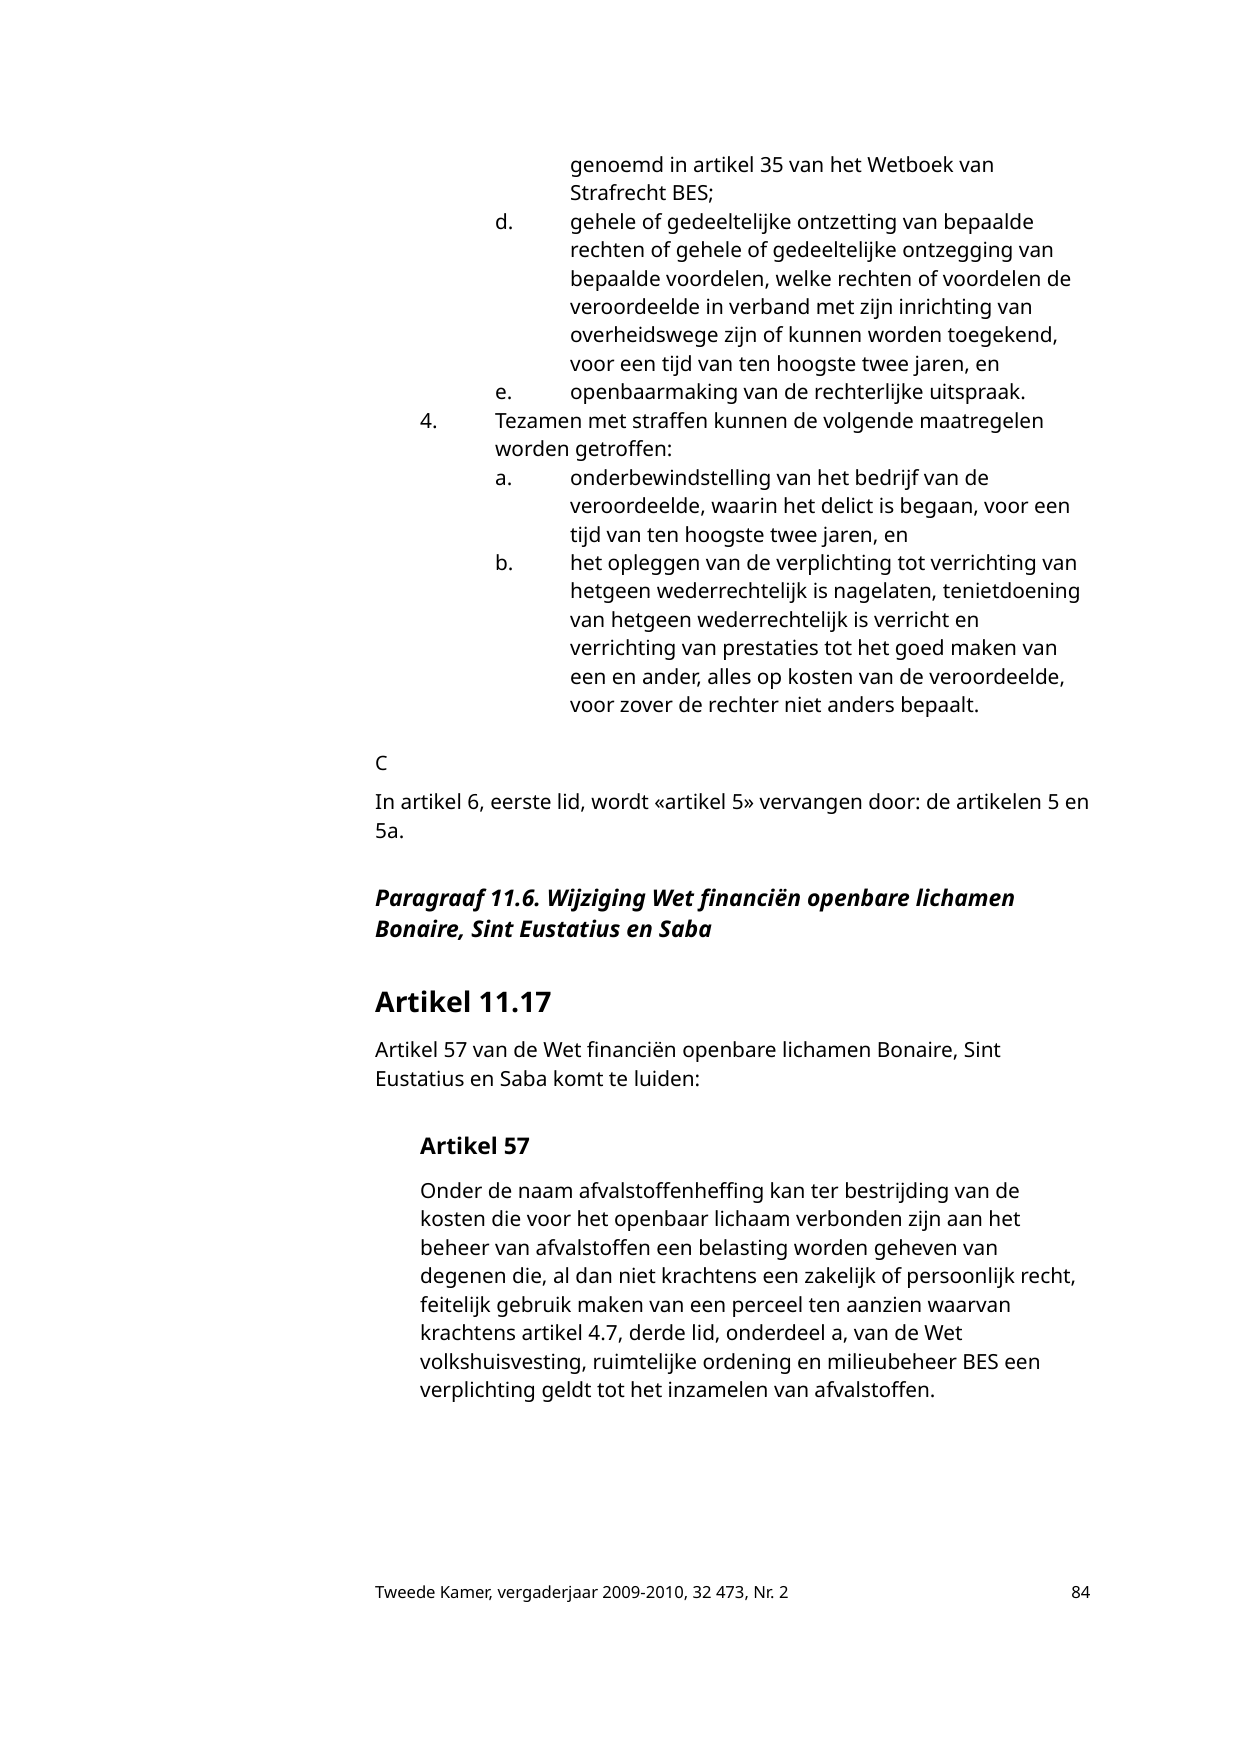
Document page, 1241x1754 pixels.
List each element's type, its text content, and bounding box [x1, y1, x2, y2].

list het opleggen van de verplichting tot verrichting van hetgeen wederrechtelijk is nagelaten, tenietdoening van hetgeen wederrechtelijk is verricht en verrichting van prestaties tot het goed maken van een en ander, alles op kosten van de veroordeelde, voor zover de rechter niet anders bepaalt. [495, 548, 1090, 719]
subtitle Artikel 57 [420, 1130, 1090, 1161]
list gehele of gedeeltelijke ontzetting van bepaalde rechten of gehele of gedeeltelijke ontzegging van bepaalde voordelen, welke rechten of voordelen de veroordeelde in verband met zijn inrichting van overheidswege zijn of kunnen worden toegekend, voor een tijd van ten hoogste twee jaren, en [495, 207, 1090, 377]
text Artikel 57 van de Wet financiën openbare lichamen Bonaire, Sint Eustatius en Saba komt te luiden: [375, 1036, 1090, 1092]
list onderbewindstelling van het bedrijf van de veroordeelde, waarin het delict is begaan, voor een tijd van ten hoogste twee jaren, en [495, 463, 1090, 548]
subtitle Paragraaf 11.6. Wijziging Wet financiën openbare lichamen Bonaire, Sint Eustatius en Saba [375, 882, 1090, 944]
list Tezamen met straffen kunnen de volgende maatregelen worden getroffen: [420, 406, 1090, 463]
text In artikel 6, eerste lid, wordt «artikel 5» vervangen door: de artikelen 5 en 5a. [375, 787, 1090, 844]
text C [375, 749, 1090, 776]
subtitle Artikel 11.17 [375, 982, 1090, 1021]
list openbaarmaking van de rechterlijke uitspraak. [495, 377, 1090, 406]
list genoemd in artikel 35 van het Wetboek van Strafrecht BES; [495, 150, 1090, 207]
text Onder de naam afvalstoffenheffing kan ter bestrijding van de kosten die voor het openbaar lichaam verbonden zijn aan het beheer van afvalstoffen een belasting worden geheven van degenen die, al dan niet krachtens een zakelijk of persoonlijk recht, feitelijk gebruik maken van een perceel ten aanzien waarvan krachtens artikel 4.7, derde lid, onderdeel a, van de Wet volkshuisvesting, ruimtelijke ordening en milieubeheer BES een verplichting geldt tot het inzamelen van afvalstoffen. [420, 1176, 1090, 1404]
